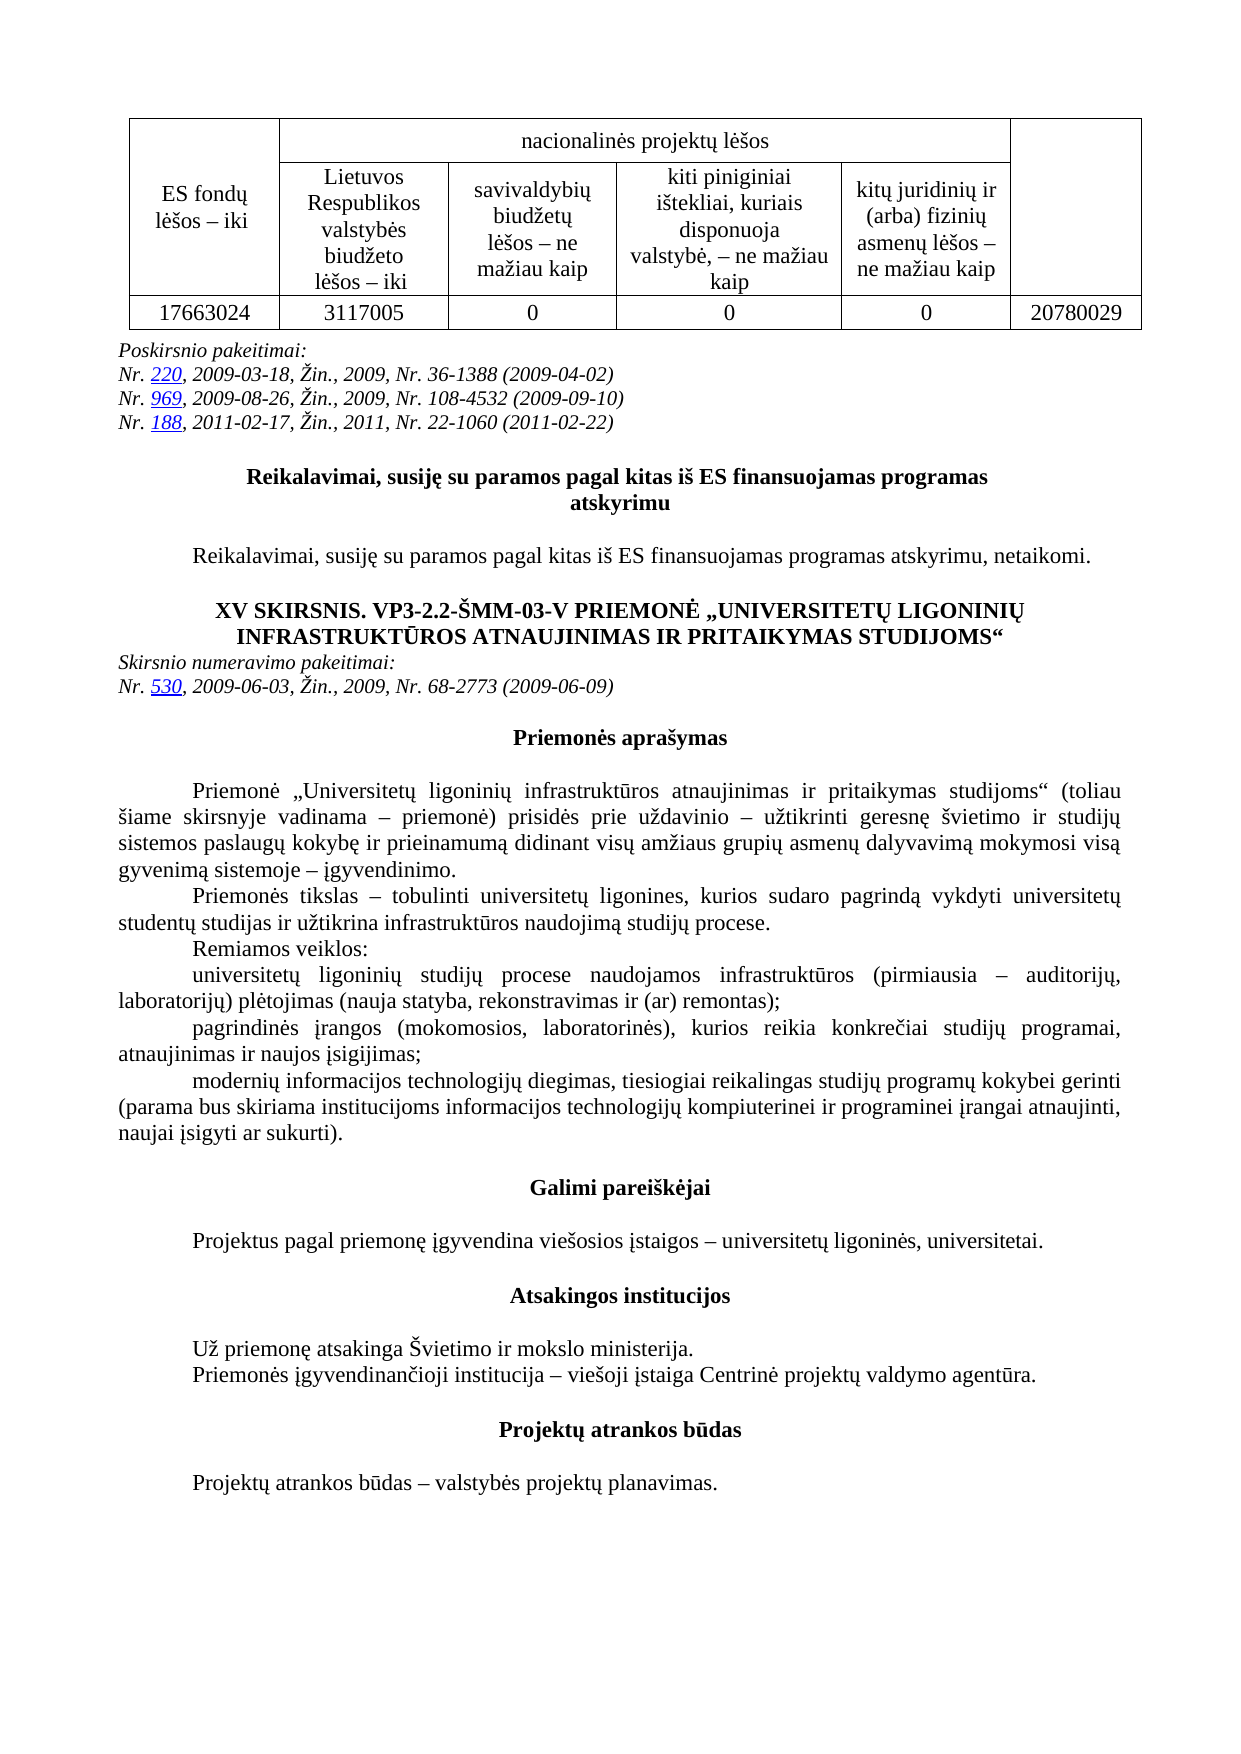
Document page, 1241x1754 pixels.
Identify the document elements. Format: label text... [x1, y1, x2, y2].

text Projektus pagal priemonę įgyvendina viešosios įstaigos – universitetų ligoninės, universitetai. [118, 1227, 1122, 1253]
table_cell kiti piniginiai ištekliai, kuriais disponuoja valstybė, – ne mažiau kaip [617, 163, 841, 295]
table_header [1011, 119, 1141, 295]
text Atsakingos institucijos [118, 1282, 1122, 1309]
text Skirsnio numeravimo pakeitimai: [118, 649, 1122, 674]
text Priemonės aprašymas [118, 724, 1122, 750]
table_cell ES fondų lėšos – iki [130, 119, 279, 295]
text Priemonės tikslas – tobulinti universitetų ligonines, kurios sudaro pagrindą vykdyti universitetų studentų studijas ir užtikrina infrastruktūros naudojimą studijų procese. [118, 882, 1122, 935]
text Nr. 969, 2009-08-26, Žin., 2009, Nr. 108-4532 (2009-09-10) [118, 386, 1122, 410]
text Projektų atrankos būdas – valstybės projektų planavimas. [118, 1469, 1122, 1496]
text Nr. 530, 2009-06-03, Žin., 2009, Nr. 68-2773 (2009-06-09) [118, 674, 1122, 698]
table_cell 17663024 [130, 296, 279, 329]
text Projektų atrankos būdas [118, 1416, 1122, 1443]
text Galimi pareiškėjai [118, 1174, 1122, 1201]
text Už priemonę atsakinga Švietimo ir mokslo ministerija. [118, 1335, 1122, 1361]
table_cell kitų juridinių ir (arba) fizinių asmenų lėšos – ne mažiau kaip [842, 163, 1010, 295]
text Nr. 220, 2009-03-18, Žin., 2009, Nr. 36-1388 (2009-04-02) [118, 362, 1122, 386]
table_cell 20780029 [1011, 296, 1141, 329]
table_cell 0 [842, 296, 1010, 329]
table_cell 0 [449, 296, 616, 329]
text Remiamos veiklos: [118, 935, 1122, 961]
text universitetų ligoninių studijų procese naudojamos infrastruktūros (pirmiausia – auditorijų, laboratorijų) plėtojimas (nauja statyba, rekonstravimas ir (ar) remontas); [118, 961, 1122, 1014]
table_cell nacionalinės projektų lėšos [280, 119, 1010, 162]
text Reikalavimai, susiję su paramos pagal kitas iš ES finansuojamas programas atskyrimu [118, 463, 1122, 515]
text XV SKIRSNIS. VP3-2.2-ŠMM-03-V PRIEMONĖ „UNIVERSITETŲ LIGONINIŲ INFRASTRUKTŪROS ATNAUJINIMAS IR PRITAIKYMAS STUDIJOMS“ [118, 597, 1122, 649]
table_cell 0 [617, 296, 841, 329]
text Priemonė „Universitetų ligoninių infrastruktūros atnaujinimas ir pritaikymas studijoms“ (toliau šiame skirsnyje vadinama – priemonė) prisidės prie uždavinio – užtikrinti geresnę švietimo ir studijų sistemos paslaugų kokybę ir prieinamumą didinant visų amžiaus grupių asmenų dalyvavimą mokymosi visą gyvenimą sistemoje – įgyvendinimo. [118, 777, 1122, 882]
table_cell Lietuvos Respublikos valstybės biudžeto lėšos – iki [280, 163, 448, 295]
text Poskirsnio pakeitimai: [118, 338, 1122, 362]
text pagrindinės įrangos (mokomosios, laboratorinės), kurios reikia konkrečiai studijų programai, atnaujinimas ir naujos įsigijimas; [118, 1014, 1122, 1067]
text Nr. 188, 2011-02-17, Žin., 2011, Nr. 22-1060 (2011-02-22) [118, 410, 1122, 434]
table_cell savivaldybių biudžetų lėšos – ne mažiau kaip [449, 163, 616, 295]
text modernių informacijos technologijų diegimas, tiesiogiai reikalingas studijų programų kokybei gerinti (parama bus skiriama institucijoms informacijos technologijų kompiuterinei ir programinei įrangai atnaujinti, naujai įsigyti ar sukurti). [118, 1067, 1122, 1146]
text Priemonės įgyvendinančioji institucija – viešoji įstaiga Centrinė projektų valdymo agentūra. [118, 1361, 1122, 1388]
text Reikalavimai, susiję su paramos pagal kitas iš ES finansuojamas programas atskyrimu, netaikomi. [118, 542, 1122, 568]
table_cell 3117005 [280, 296, 448, 329]
